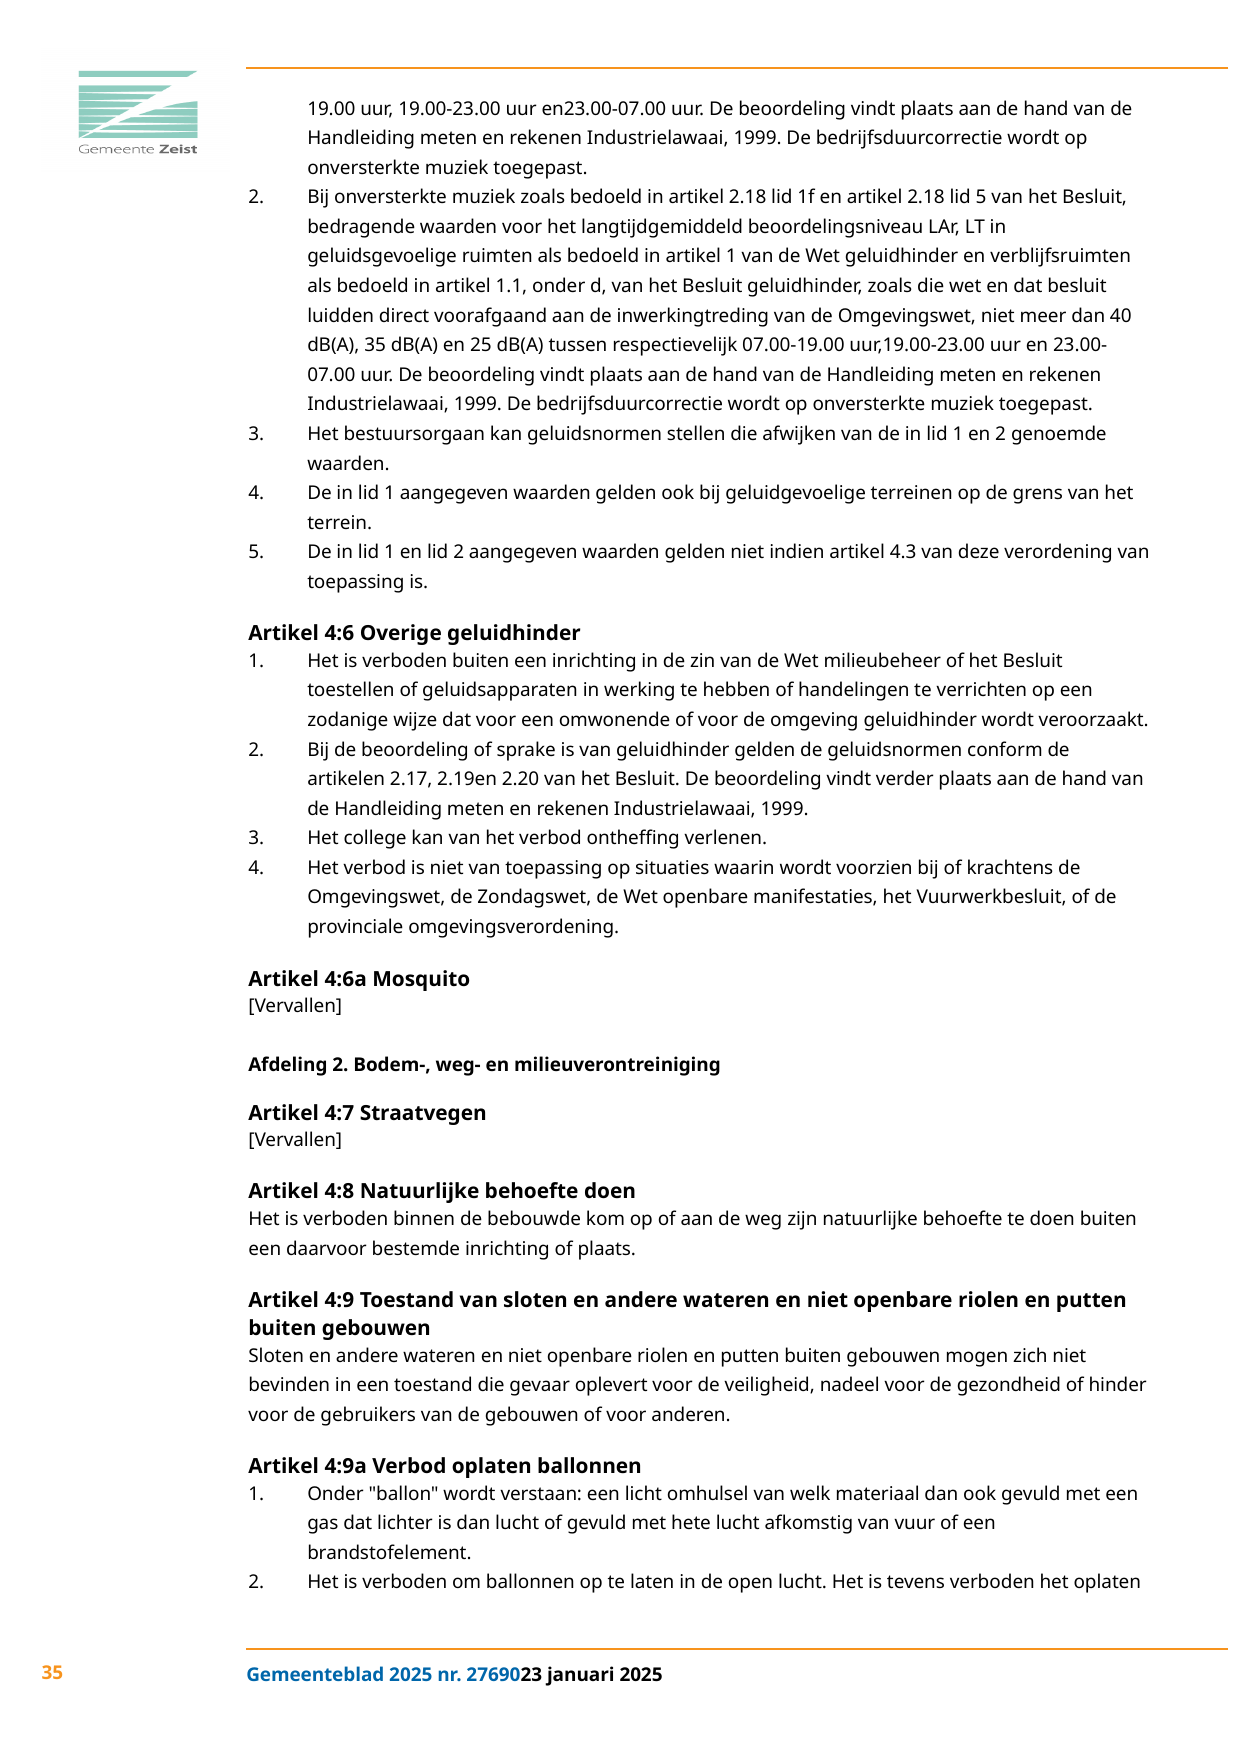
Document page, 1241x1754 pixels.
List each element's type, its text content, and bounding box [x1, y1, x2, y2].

text Artikel 4:8 Natuurlijke behoefte doen [248, 1177, 1152, 1205]
text Artikel 4:6a Mosquito [248, 964, 1152, 992]
text Artikel 4:9 Toestand van sloten en andere wateren en niet openbare riolen en putten buiten gebouwen [248, 1285, 1152, 1342]
list Onder "ballon" wordt verstaan: een licht omhulsel van welk materiaal dan ook gevuld met een gas dat lichter is dan lucht of gevuld met hete lucht afkomstig van vuur of een brandstofelement. [248, 1480, 1152, 1565]
list Het bestuursorgaan kan geluidsnormen stellen die afwijken van de in lid 1 en 2 genoemde waarden. [248, 420, 1152, 476]
text [Vervallen] [248, 992, 1152, 1018]
list Het verbod is niet van toepassing op situaties waarin wordt voorzien bij of krachtens de Omgevingswet, de Zondagswet, de Wet openbare manifestaties, het Vuurwerkbesluit, of de provinciale omgevingsverordening. [248, 854, 1152, 939]
list Het is verboden buiten een inrichting in de zin van de Wet milieubeheer of het Besluit toestellen of geluidsapparaten in werking te hebben of handelingen te verrichten op een zodanige wijze dat voor een omwonende of voor de omgeving geluidhinder wordt veroorzaakt. [248, 647, 1152, 732]
list De in lid 1 aangegeven waarden gelden ook bij geluidgevoelige terreinen op de grens van het terrein. [248, 479, 1152, 535]
list Het college kan van het verbod ontheffing verlenen. [248, 824, 1152, 850]
list Bij onversterkte muziek zoals bedoeld in artikel 2.18 lid 1f en artikel 2.18 lid 5 van het Besluit, bedragende waarden voor het langtijdgemiddeld beoordelingsniveau LAr, LT in geluidsgevoelige ruimten als bedoeld in artikel 1 van de Wet geluidhinder en verblijfsruimten als bedoeld in artikel 1.1, onder d, van het Besluit geluidhinder, zoals die wet en dat besluit luidden direct voorafgaand aan de inwerkingtreding van de Omgevingswet, niet meer dan 40 dB(A), 35 dB(A) en 25 dB(A) tussen respectievelijk 07.00-19.00 uur,19.00-23.00 uur en 23.00-07.00 uur. De beoordeling vindt plaats aan de hand van de Handleiding meten en rekenen Industrielawaai, 1999. De bedrijfsduurcorrectie wordt op onversterkte muziek toegepast. [248, 183, 1152, 416]
text [Vervallen] [248, 1126, 1152, 1152]
text Artikel 4:6 Overige geluidhinder [248, 618, 1152, 647]
text Sloten en andere wateren en niet openbare riolen en putten buiten gebouwen mogen zich niet bevinden in een toestand die gevaar oplevert voor de veiligheid, nadeel voor de gezondheid of hinder voor de gebruikers van de gebouwen of voor anderen. [248, 1342, 1152, 1427]
text Artikel 4:9a Verbod oplaten ballonnen [248, 1452, 1152, 1480]
text Afdeling 2. Bodem-, weg- en milieuverontreiniging [248, 1051, 1152, 1077]
text Het is verboden binnen de bebouwde kom op of aan de weg zijn natuurlijke behoefte te doen buiten een daarvoor bestemde inrichting of plaats. [248, 1205, 1152, 1260]
picture [41, 47, 231, 172]
list Bij de beoordeling of sprake is van geluidhinder gelden de geluidsnormen conform de artikelen 2.17, 2.19en 2.20 van het Besluit. De beoordeling vindt verder plaats aan de hand van de Handleiding meten en rekenen Industrielawaai, 1999. [248, 736, 1152, 821]
list 19.00 uur, 19.00-23.00 uur en23.00-07.00 uur. De beoordeling vindt plaats aan de hand van de Handleiding meten en rekenen Industrielawaai, 1999. De bedrijfsduurcorrectie wordt op onversterkte muziek toegepast. [248, 95, 1152, 180]
text Artikel 4:7 Straatvegen [248, 1098, 1152, 1126]
list De in lid 1 en lid 2 aangegeven waarden gelden niet indien artikel 4.3 van deze verordening van toepassing is. [248, 538, 1152, 594]
list Het is verboden om ballonnen op te laten in de open lucht. Het is tevens verboden het oplaten [248, 1569, 1152, 1594]
